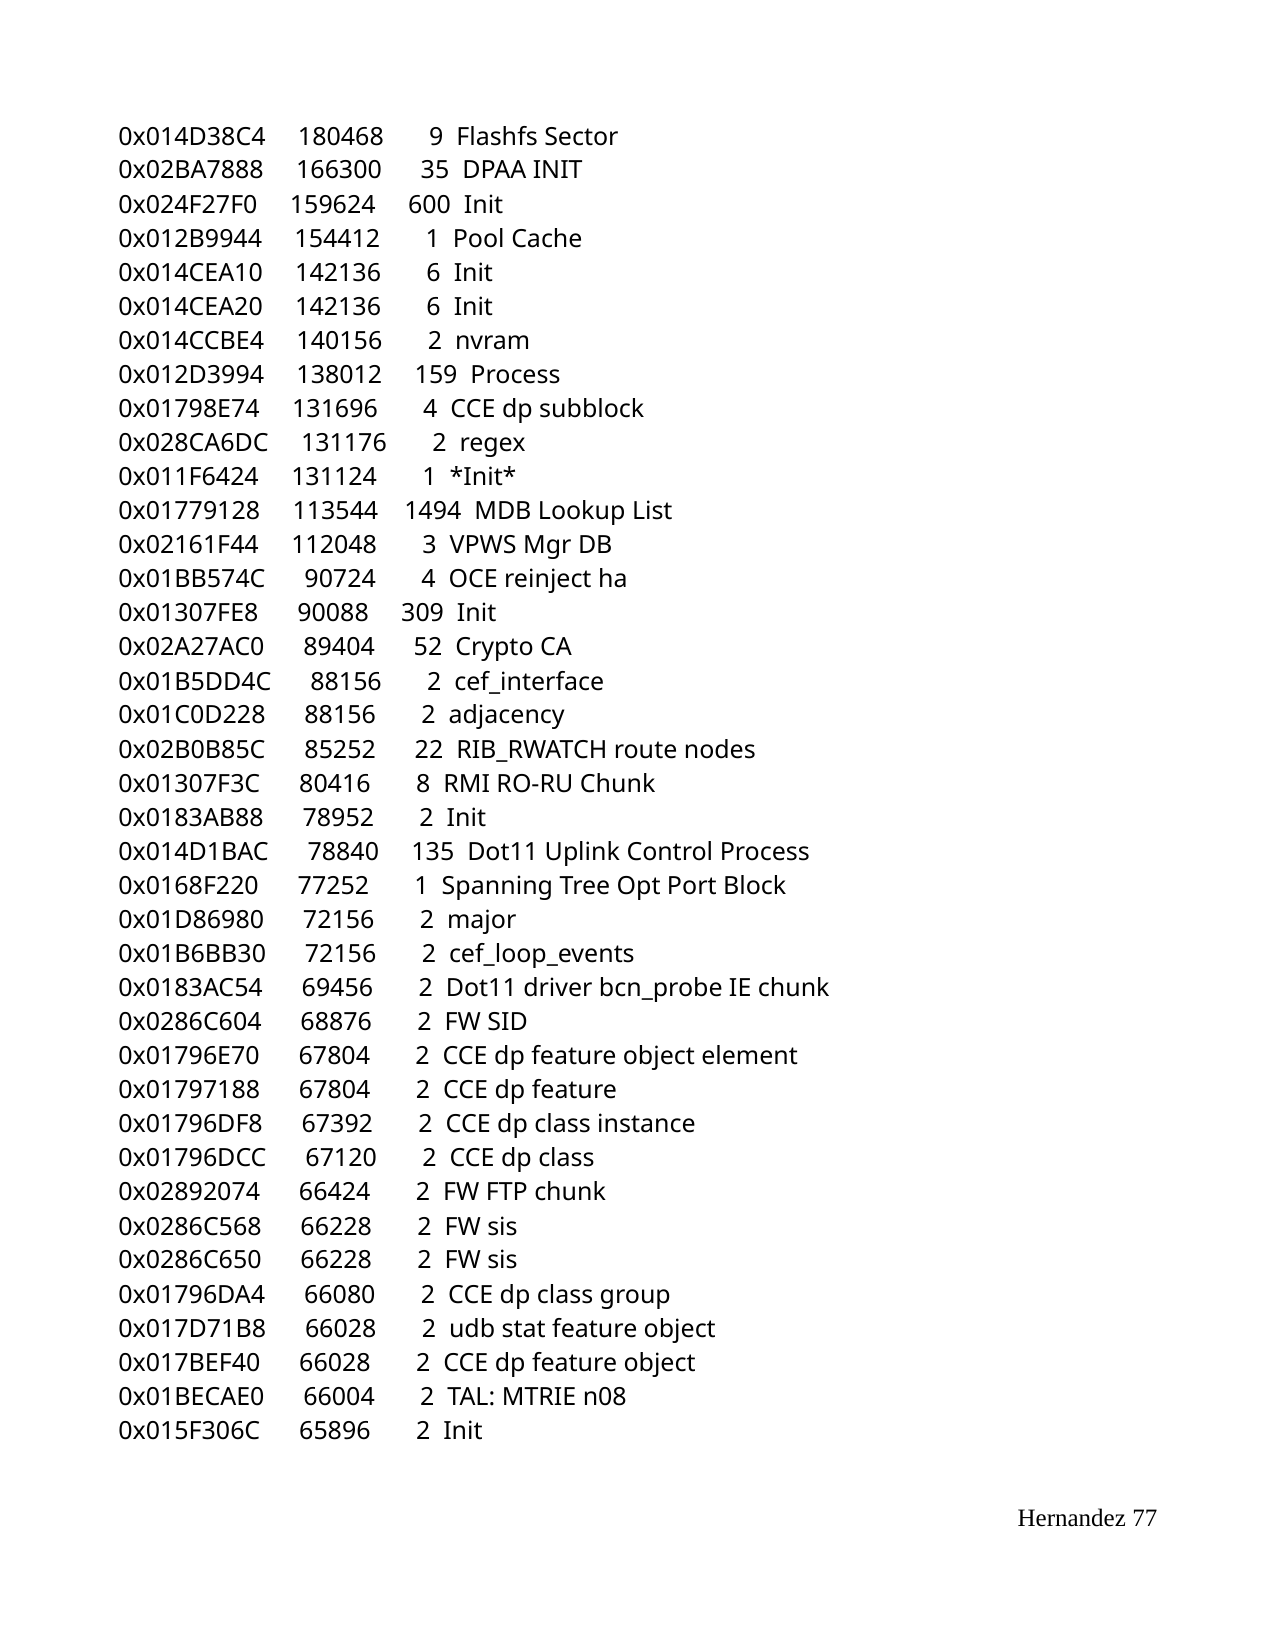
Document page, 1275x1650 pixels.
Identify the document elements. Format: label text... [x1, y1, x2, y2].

text 0x01307FE8 90088 309 Init [118, 595, 1157, 629]
text 0x017BEF40 66028 2 CCE dp feature object [118, 1344, 1157, 1378]
text 0x014D1BAC 78840 135 Dot11 Uplink Control Process [118, 833, 1157, 867]
text 0x011F6424 131124 1 *Init* [118, 459, 1157, 493]
text 0x01B5DD4C 88156 2 cef_interface [118, 663, 1157, 697]
text 0x014CEA20 142136 6 Init [118, 288, 1157, 322]
text 0x0168F220 77252 1 Spanning Tree Opt Port Block [118, 867, 1157, 902]
text 0x01C0D228 88156 2 adjacency [118, 697, 1157, 731]
text 0x017D71B8 66028 2 udb stat feature object [118, 1310, 1157, 1344]
text 0x01798E74 131696 4 CCE dp subblock [118, 391, 1157, 425]
text 0x014D38C4 180468 9 Flashfs Sector [118, 118, 1157, 152]
text 0x01BB574C 90724 4 OCE reinject ha [118, 561, 1157, 595]
text 0x02BA7888 166300 35 DPAA INIT [118, 152, 1157, 186]
text 0x014CCBE4 140156 2 nvram [118, 322, 1157, 357]
text 0x01D86980 72156 2 major [118, 902, 1157, 936]
text 0x0286C604 68876 2 FW SID [118, 1004, 1157, 1038]
text 0x02B0B85C 85252 22 RIB_RWATCH route nodes [118, 731, 1157, 765]
text 0x012B9944 154412 1 Pool Cache [118, 220, 1157, 254]
text 0x012D3994 138012 159 Process [118, 357, 1157, 391]
text 0x01307F3C 80416 8 RMI RO-RU Chunk [118, 765, 1157, 799]
text 0x015F306C 65896 2 Init [118, 1412, 1157, 1447]
text 0x02892074 66424 2 FW FTP chunk [118, 1174, 1157, 1208]
text 0x01796DCC 67120 2 CCE dp class [118, 1140, 1157, 1174]
text 0x0286C650 66228 2 FW sis [118, 1242, 1157, 1276]
text 0x0286C568 66228 2 FW sis [118, 1208, 1157, 1242]
text 0x01796DA4 66080 2 CCE dp class group [118, 1276, 1157, 1310]
text 0x01796E70 67804 2 CCE dp feature object element [118, 1038, 1157, 1072]
text 0x01BECAE0 66004 2 TAL: MTRIE n08 [118, 1378, 1157, 1412]
text 0x01797188 67804 2 CCE dp feature [118, 1072, 1157, 1106]
text 0x02161F44 112048 3 VPWS Mgr DB [118, 527, 1157, 561]
text 0x024F27F0 159624 600 Init [118, 186, 1157, 220]
text 0x028CA6DC 131176 2 regex [118, 425, 1157, 459]
text 0x02A27AC0 89404 52 Crypto CA [118, 629, 1157, 663]
text 0x0183AB88 78952 2 Init [118, 799, 1157, 833]
text 0x01796DF8 67392 2 CCE dp class instance [118, 1106, 1157, 1140]
text 0x01779128 113544 1494 MDB Lookup List [118, 493, 1157, 527]
text 0x01B6BB30 72156 2 cef_loop_events [118, 936, 1157, 970]
text 0x014CEA10 142136 6 Init [118, 254, 1157, 288]
text 0x0183AC54 69456 2 Dot11 driver bcn_probe IE chunk [118, 970, 1157, 1004]
